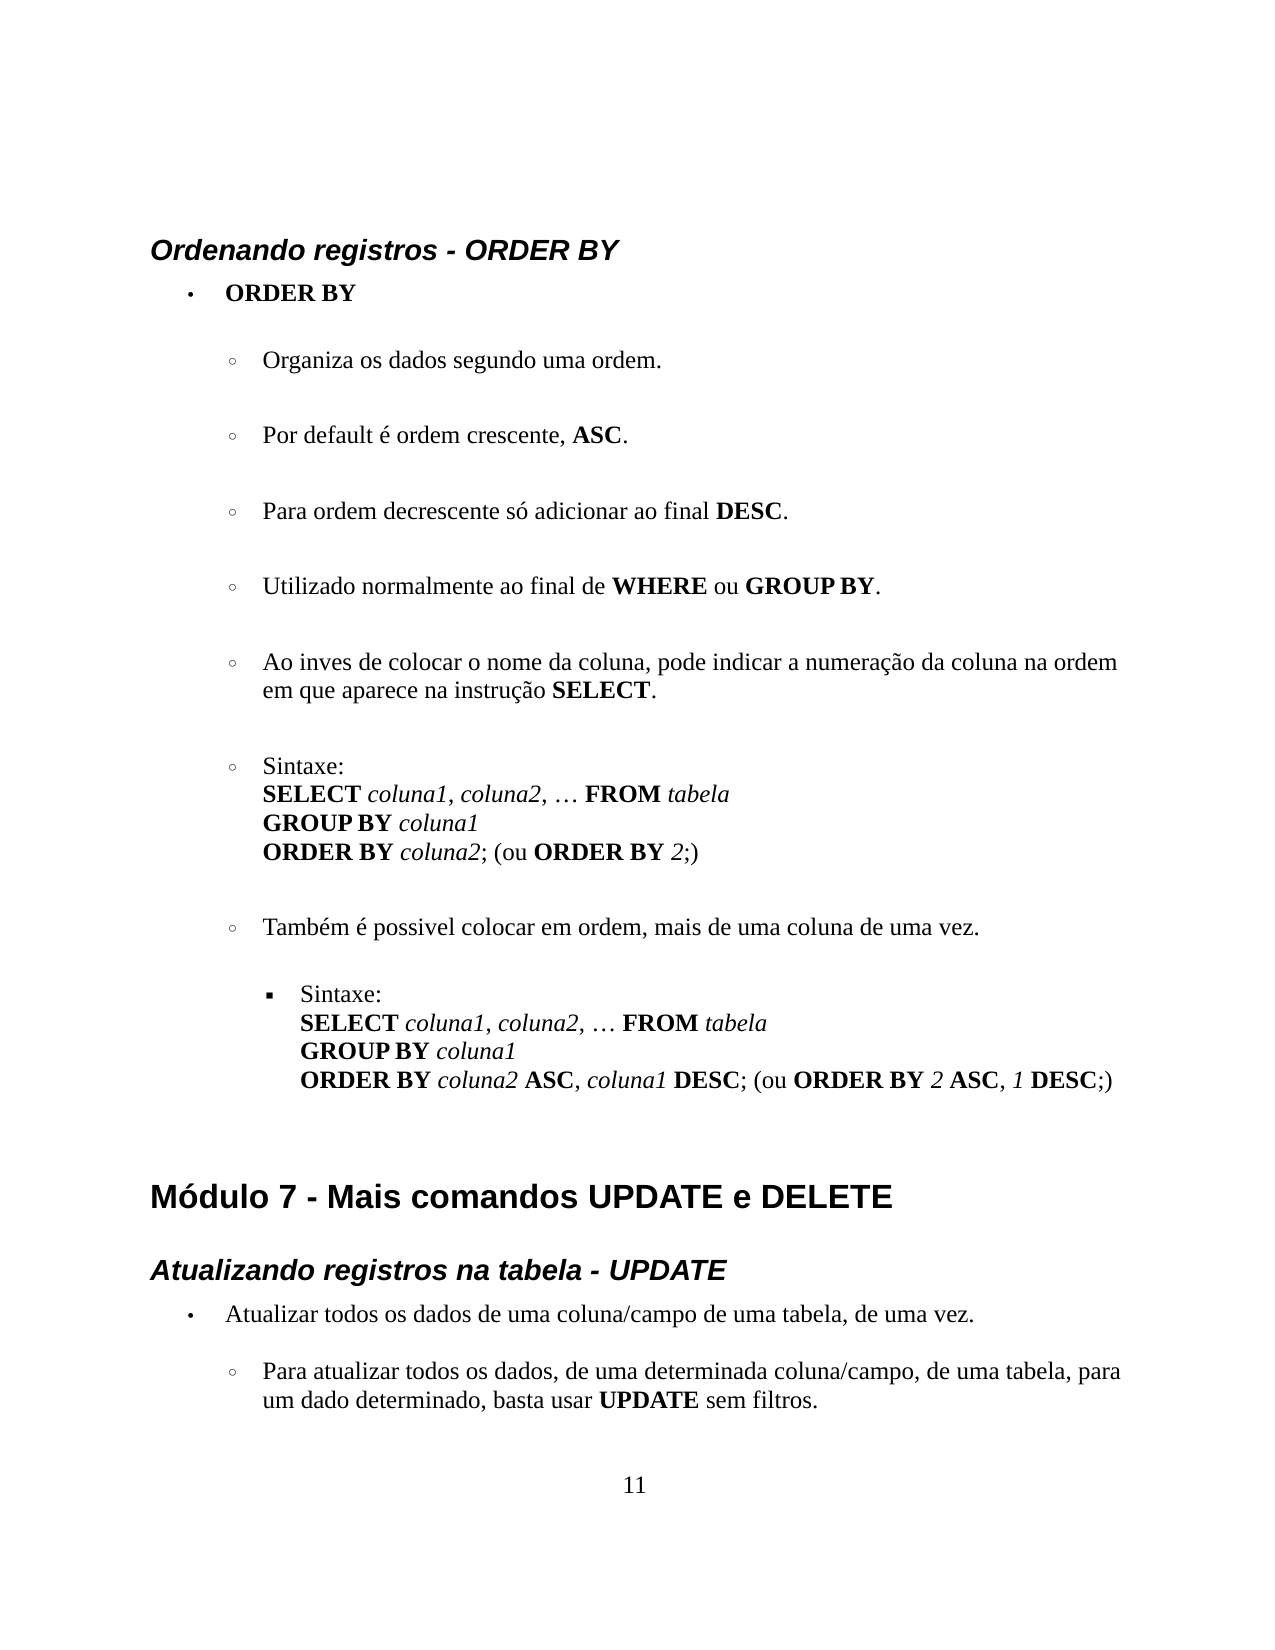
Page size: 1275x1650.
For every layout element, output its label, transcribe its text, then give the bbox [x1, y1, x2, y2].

list Por default é ordem crescente, ASC. [225, 420, 1125, 478]
list Atualizar todos os dados de uma coluna/campo de uma tabela, de uma vez. [187, 1299, 1125, 1356]
list Sintaxe: SELECT coluna1, coluna2, … FROM tabela GROUP BY coluna1 ORDER BY coluna2 ASC, coluna1 DESC; (ou ORDER BY 2 ASC, 1 DESC;) [262, 979, 1125, 1123]
list Utilizado normalmente ao final de WHERE ou GROUP BY. [225, 571, 1125, 629]
subtitle Atualizando registros na tabela - UPDATE [150, 1253, 1125, 1286]
list Para atualizar todos os dados, de uma determinada coluna/campo, de uma tabela, para um dado determinado, basta usar UPDATE sem filtros. [225, 1356, 1125, 1414]
list Sintaxe: SELECT coluna1, coluna2, … FROM tabela GROUP BY coluna1 ORDER BY coluna2; (ou ORDER BY 2;) [225, 751, 1125, 894]
list ORDER BY [187, 278, 1125, 336]
list Para ordem decrescente só adicionar ao final DESC. [225, 496, 1125, 553]
list Ao inves de colocar o nome da coluna, pode indicar a numeração da coluna na ordem em que aparece na instrução SELECT. [225, 647, 1125, 733]
subtitle Ordenando registros - ORDER BY [150, 232, 1125, 266]
list [262, 150, 1125, 179]
subtitle Módulo 7 - Mais comandos UPDATE e DELETE [150, 1176, 1125, 1215]
list Organiza os dados segundo uma ordem. [225, 345, 1125, 402]
list Também é possivel colocar em ordem, mais de uma coluna de uma vez. [225, 912, 1125, 970]
